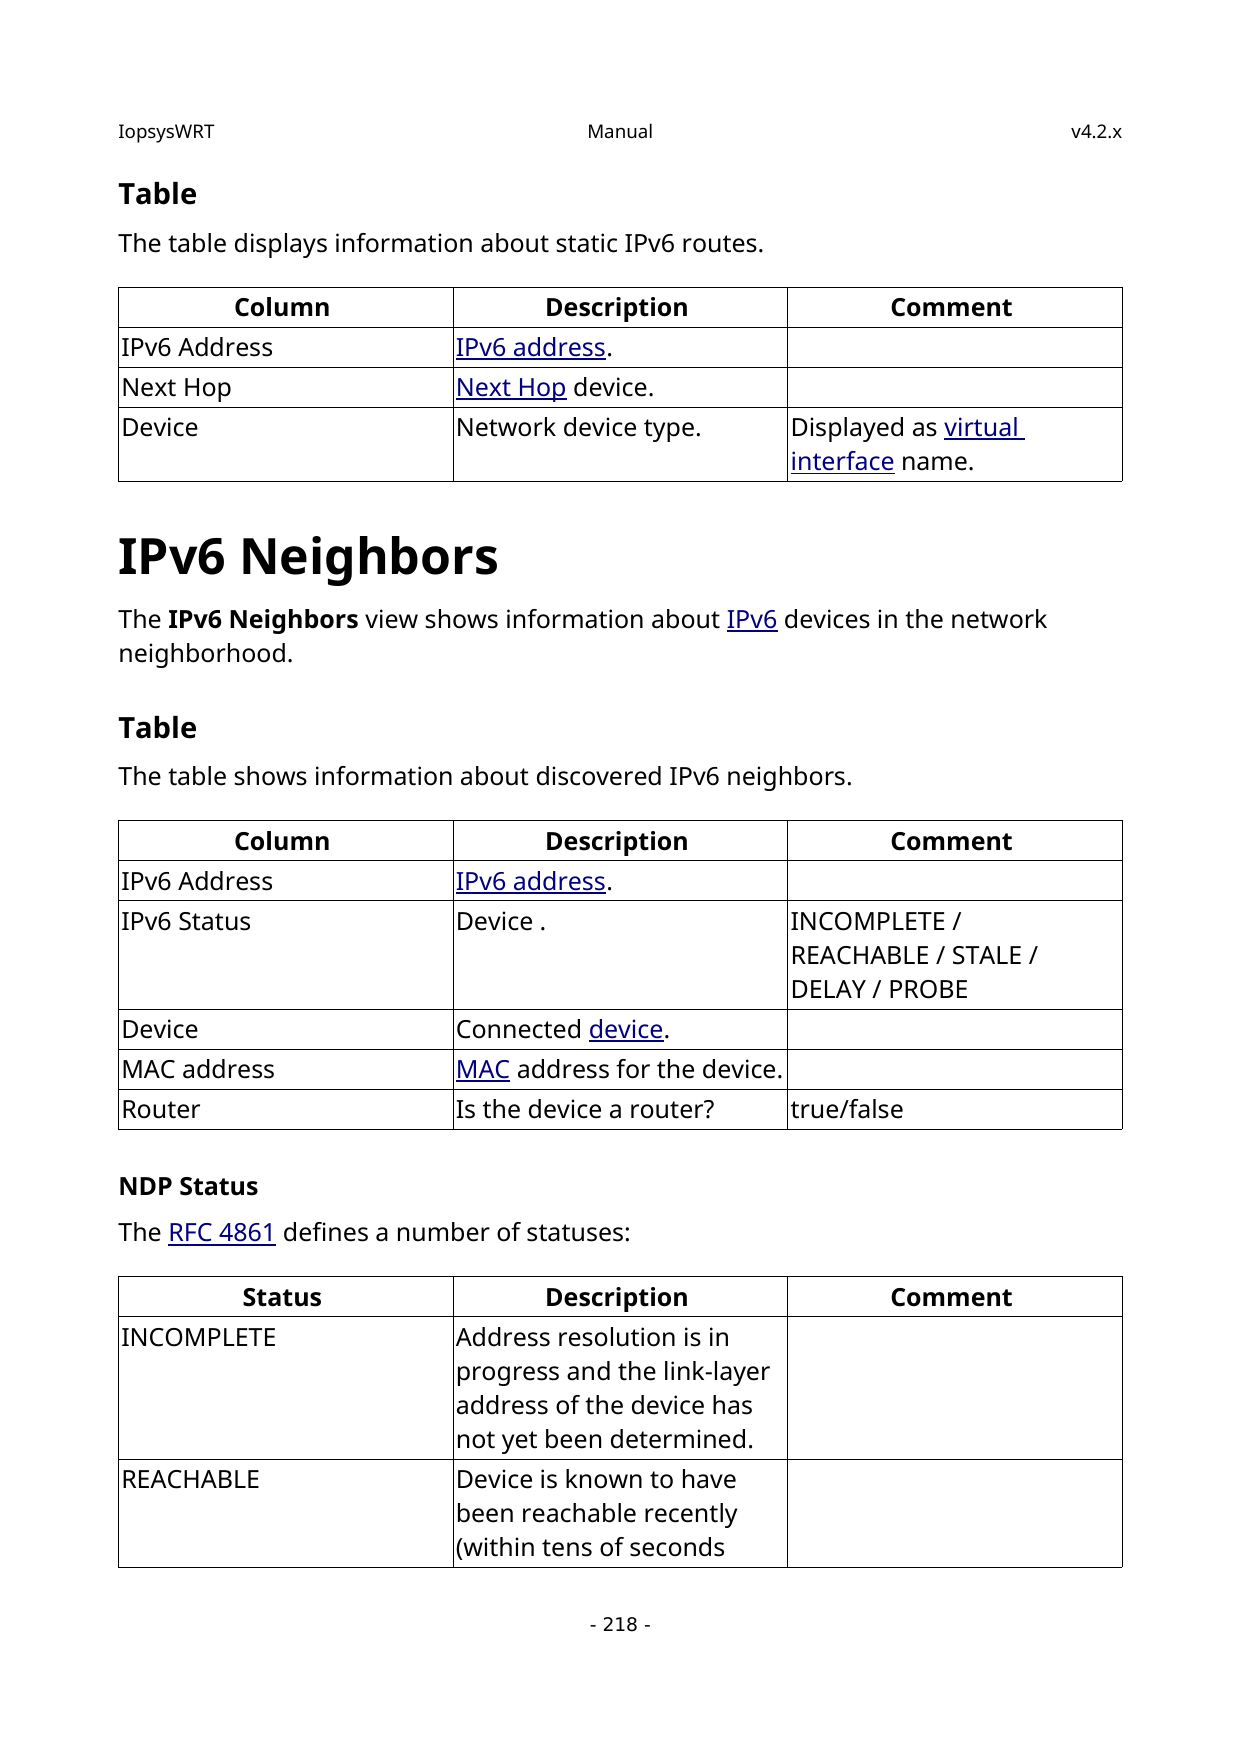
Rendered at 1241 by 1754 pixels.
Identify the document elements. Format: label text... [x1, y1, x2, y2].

table_cell REACHABLE [119, 1460, 453, 1567]
table_cell [788, 861, 1122, 900]
table_cell Device [119, 1010, 453, 1048]
subtitle NDP Status [118, 1168, 1122, 1202]
text The table displays information about static IPv6 routes. [118, 225, 1122, 259]
table_cell INCOMPLETE [119, 1317, 453, 1458]
table_cell [788, 1460, 1122, 1567]
table_cell IPv6 Status [119, 901, 453, 1008]
table_header Comment [788, 1277, 1122, 1316]
table_cell true/false [788, 1090, 1122, 1128]
table_header Description [454, 1277, 787, 1316]
table_cell Next Hop [119, 368, 453, 407]
table_cell [788, 1050, 1122, 1088]
table_cell Connected device. [454, 1010, 787, 1048]
table_cell IPv6 address. [454, 861, 787, 900]
table_cell [788, 328, 1122, 367]
table_cell [788, 1010, 1122, 1048]
table_cell Device [119, 408, 453, 481]
text The RFC 4861 defines a number of statuses: [118, 1215, 1122, 1249]
table_cell [788, 1317, 1122, 1458]
text The IPv6 Neighbors view shows information about IPv6 devices in the network neighborhood. [118, 601, 1122, 669]
table_header Comment [788, 821, 1122, 860]
table_header Column [119, 821, 453, 860]
table_cell MAC address [119, 1050, 453, 1088]
table_cell Router [119, 1090, 453, 1128]
table_cell Address resolution is in progress and the link-layer address of the device has not yet been determined. [454, 1317, 787, 1458]
table_cell Device is known to have been reachable recently (within tens of seconds [454, 1460, 787, 1567]
subtitle IPv6 Neighbors [118, 521, 1122, 589]
subtitle Table [118, 173, 1122, 213]
table_header Comment [788, 288, 1122, 327]
text The table shows information about discovered IPv6 neighbors. [118, 759, 1122, 793]
table_cell INCOMPLETE / REACHABLE / STALE / DELAY / PROBE [788, 901, 1122, 1008]
table_cell [788, 368, 1122, 407]
table_cell Network device type. [454, 408, 787, 481]
table_cell Is the device a router? [454, 1090, 787, 1128]
table_header Description [454, 821, 787, 860]
table_cell IPv6 address. [454, 328, 787, 367]
table_cell Displayed as virtual interface name. [788, 408, 1122, 481]
subtitle Table [118, 707, 1122, 747]
table_cell Next Hop device. [454, 368, 787, 407]
table_header Description [454, 288, 787, 327]
table_header Status [119, 1277, 453, 1316]
table_cell IPv6 Address [119, 328, 453, 367]
table_cell IPv6 Address [119, 861, 453, 900]
table_header Column [119, 288, 453, 327]
table_cell Device . [454, 901, 787, 1008]
table_cell MAC address for the device. [454, 1050, 787, 1088]
